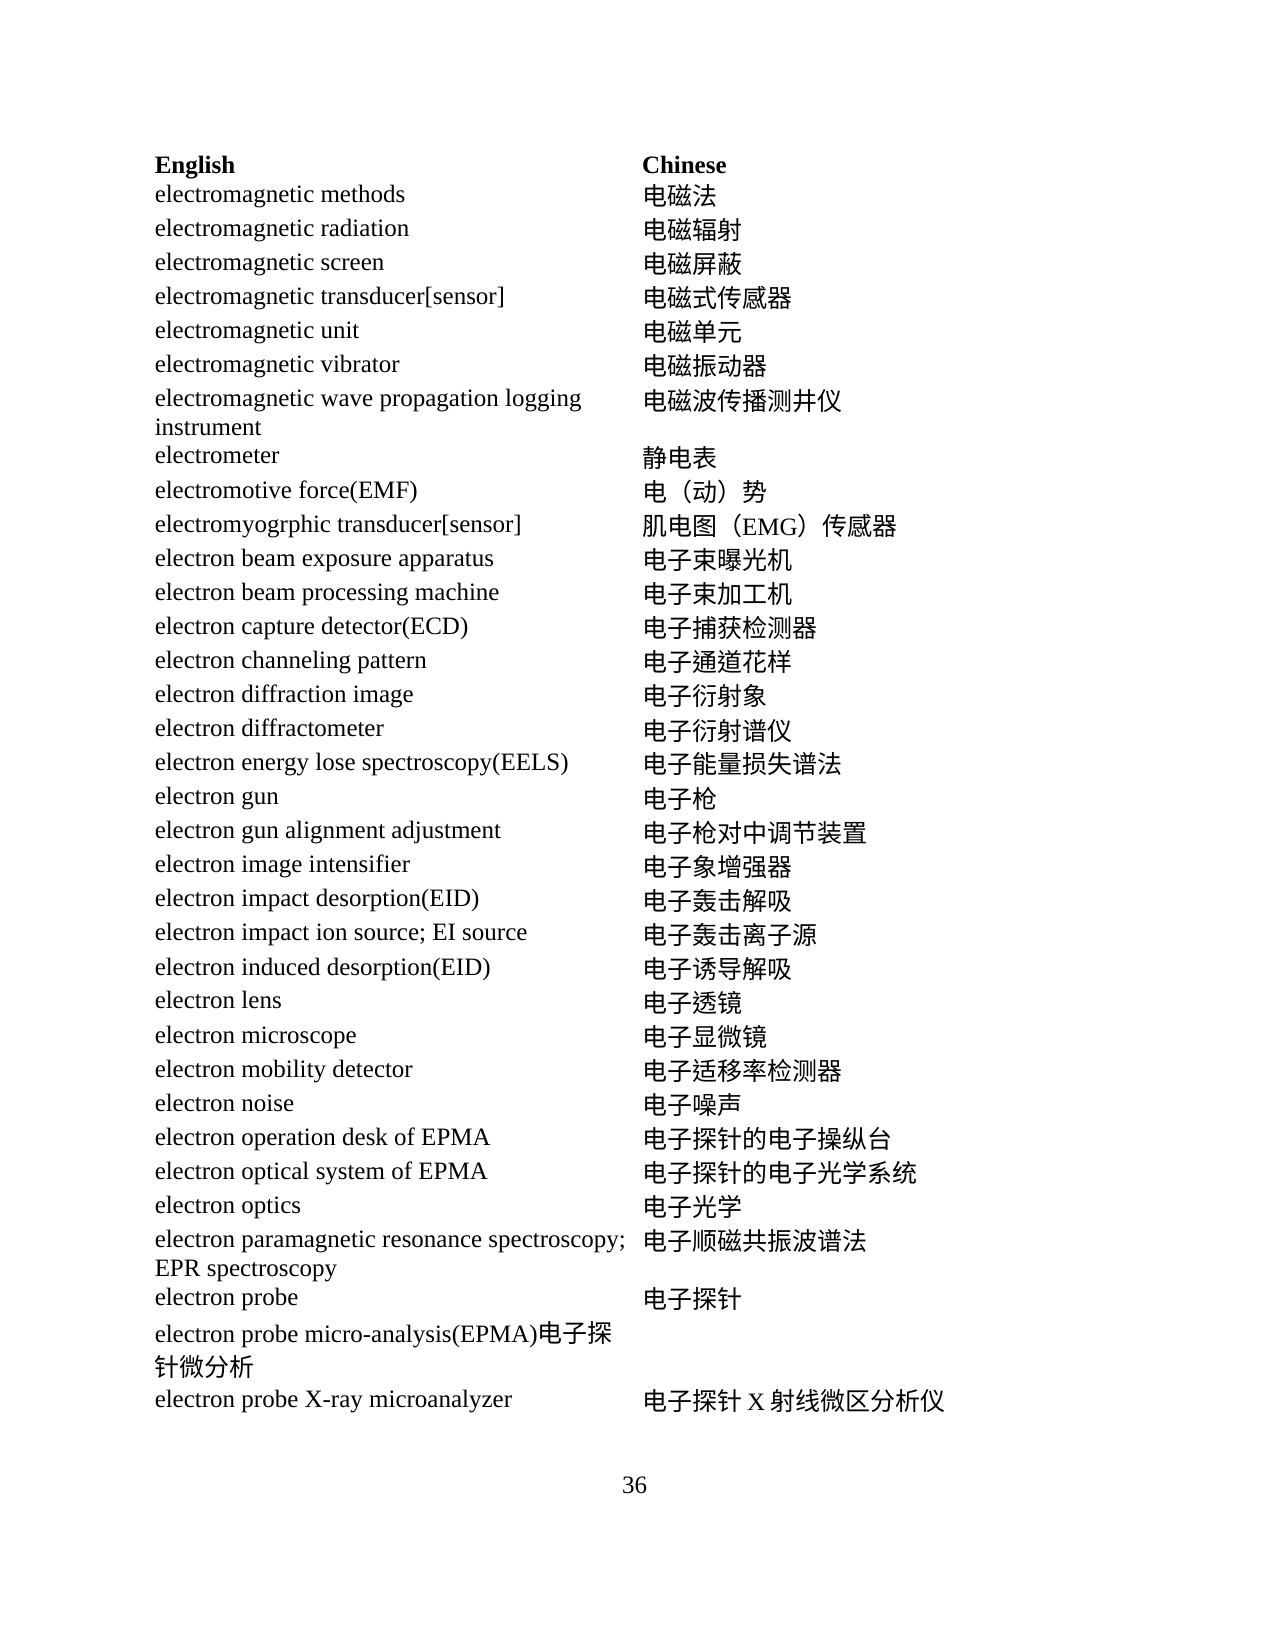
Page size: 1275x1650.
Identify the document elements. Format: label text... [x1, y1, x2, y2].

table_cell 电子适移率检测器 [638, 1054, 1125, 1088]
table_cell 电磁单元 [638, 315, 1125, 349]
table_cell electromagnetic wave propagation logging instrument [150, 383, 637, 441]
table_cell electron beam processing machine [150, 577, 637, 611]
table_cell electromagnetic screen [150, 247, 637, 281]
table_cell electromagnetic transducer[sensor] [150, 281, 637, 315]
table_cell 电磁辐射 [638, 213, 1125, 247]
table_cell electron optics [150, 1190, 637, 1224]
table_cell electromotive force(EMF) [150, 475, 637, 509]
table_cell 电子衍射谱仪 [638, 713, 1125, 747]
table_cell electromyogrphic transducer[sensor] [150, 509, 637, 543]
table_cell 电磁屏蔽 [638, 247, 1125, 281]
table_cell electron paramagnetic resonance spectroscopy; EPR spectroscopy [150, 1224, 637, 1282]
table_cell electron impact ion source; EI source [150, 918, 637, 952]
table_cell 肌电图（EMG）传感器 [638, 509, 1125, 543]
table_cell 电子束加工机 [638, 577, 1125, 611]
table_cell 电（动）势 [638, 475, 1125, 509]
table_cell 电子能量损失谱法 [638, 747, 1125, 781]
table_cell 电子衍射象 [638, 679, 1125, 713]
table_cell [638, 1316, 1125, 1384]
table_cell 电子轰击解吸 [638, 884, 1125, 917]
table_cell 电子光学 [638, 1190, 1125, 1224]
table_cell electrometer [150, 441, 637, 475]
table_cell 电子捕获检测器 [638, 611, 1125, 645]
table_cell 电子探针 [638, 1282, 1125, 1316]
table_cell electromagnetic radiation [150, 213, 637, 247]
table_cell 电子透镜 [638, 986, 1125, 1020]
table_cell 电子轰击离子源 [638, 918, 1125, 952]
table_cell electron impact desorption(EID) [150, 884, 637, 917]
table_cell electron probe [150, 1282, 637, 1316]
table_cell electron noise [150, 1088, 637, 1122]
table_cell electron lens [150, 986, 637, 1020]
table_cell electromagnetic vibrator [150, 349, 637, 383]
table_cell electron probe X-ray microanalyzer [150, 1384, 637, 1418]
table_cell electron diffractometer [150, 713, 637, 747]
table_cell electron mobility detector [150, 1054, 637, 1088]
table_cell 电磁法 [638, 179, 1125, 213]
table_cell electron gun [150, 781, 637, 815]
table_cell 电子探针的电子操纵台 [638, 1122, 1125, 1156]
table_cell 电子束曝光机 [638, 543, 1125, 577]
table_cell 电子枪对中调节装置 [638, 815, 1125, 849]
table_cell electron microscope [150, 1020, 637, 1054]
table_cell electron gun alignment adjustment [150, 815, 637, 849]
table_cell 电子枪 [638, 781, 1125, 815]
table_cell 电子象增强器 [638, 849, 1125, 883]
table_cell 电子显微镜 [638, 1020, 1125, 1054]
table_cell electron energy lose spectroscopy(EELS) [150, 747, 637, 781]
table_header Chinese [638, 150, 1125, 179]
table_cell 电子探针X射线微区分析仪 [638, 1384, 1125, 1418]
table_cell electron probe micro-analysis(EPMA)电子探针微分析 [150, 1316, 637, 1384]
table_cell 电磁波传播测井仪 [638, 383, 1125, 441]
table_cell 电磁式传感器 [638, 281, 1125, 315]
table_cell electron image intensifier [150, 849, 637, 883]
table_cell electron induced desorption(EID) [150, 952, 637, 986]
table_cell 电子通道花样 [638, 645, 1125, 679]
table_cell electron channeling pattern [150, 645, 637, 679]
table_header English [150, 150, 637, 179]
table_cell electron diffraction image [150, 679, 637, 713]
table_cell electron beam exposure apparatus [150, 543, 637, 577]
table_cell electron capture detector(ECD) [150, 611, 637, 645]
table_cell 电子诱导解吸 [638, 952, 1125, 986]
table_cell 电磁振动器 [638, 349, 1125, 383]
table_cell electromagnetic methods [150, 179, 637, 213]
table_cell 电子噪声 [638, 1088, 1125, 1122]
table_cell 静电表 [638, 441, 1125, 475]
table_cell electromagnetic unit [150, 315, 637, 349]
table_cell 电子探针的电子光学系统 [638, 1156, 1125, 1190]
table_cell electron optical system of EPMA [150, 1156, 637, 1190]
table_cell 电子顺磁共振波谱法 [638, 1224, 1125, 1282]
table_cell electron operation desk of EPMA [150, 1122, 637, 1156]
